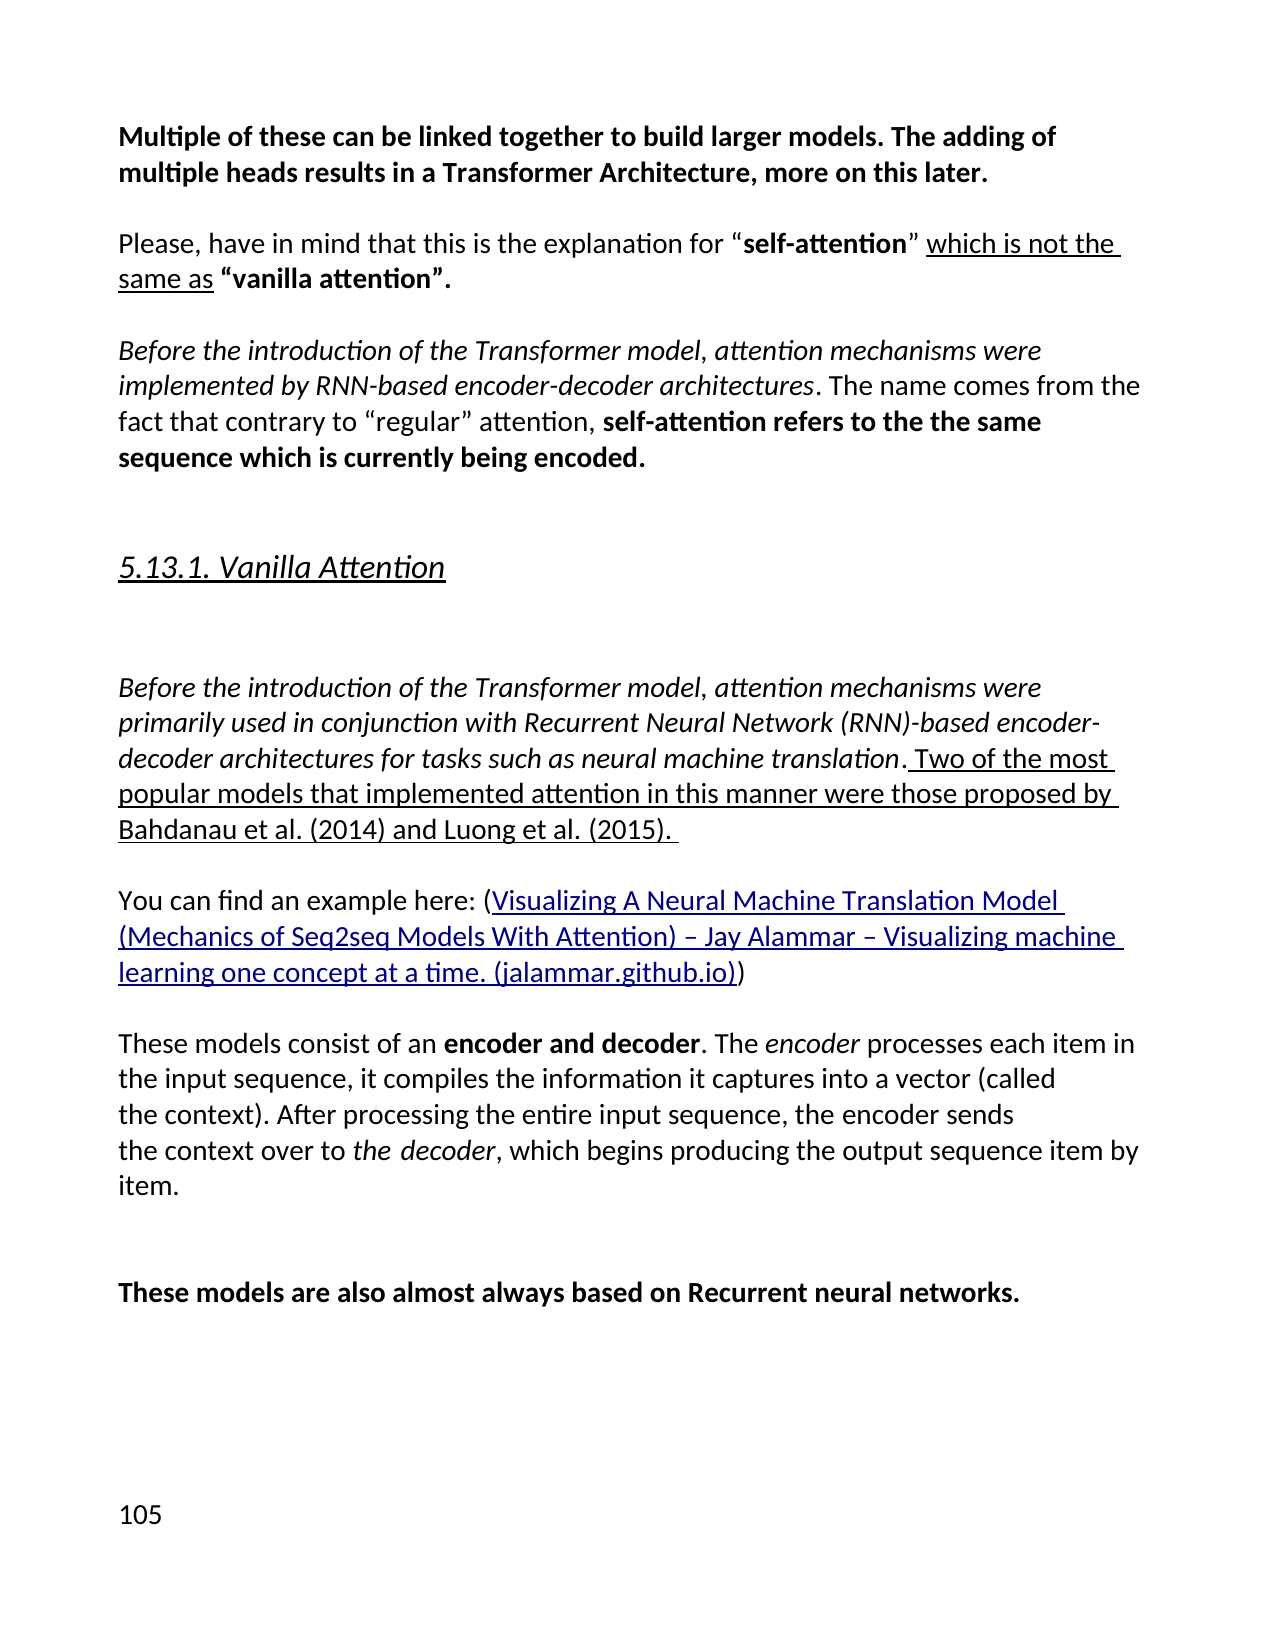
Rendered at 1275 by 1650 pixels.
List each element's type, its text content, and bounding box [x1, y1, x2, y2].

subtitle 5.13.1. Vanilla Attention [118, 546, 1157, 586]
text Before the introduction of the Transformer model, attention mechanisms were primarily used in conjunction with Recurrent Neural Network (RNN)-based encoder-decoder architectures for tasks such as neural machine translation. Two of the most popular models that implemented attention in this manner were those proposed by Bahdanau et al. (2014) and Luong et al. (2015). [118, 669, 1157, 847]
text You can find an example here: (Visualizing A Neural Machine Translation Model (Mechanics of Seq2seq Models With Attention) – Jay Alammar – Visualizing machine learning one concept at a time. (jalammar.github.io)) [118, 882, 1157, 989]
text These models consist of an encoder and decoder. The encoder processes each item in the input sequence, it compiles the information it captures into a vector (called the context). After processing the entire input sequence, the encoder sends the context over to the decoder, which begins producing the output sequence item by item. [118, 1025, 1157, 1203]
text These models are also almost always based on Recurrent neural networks. [118, 1274, 1157, 1310]
text Multiple of these can be linked together to build larger models. The adding of multiple heads results in a Transformer Architecture, more on this later. [118, 118, 1157, 189]
text Please, have in mind that this is the explanation for “self-attention” which is not the same as “vanilla attention”. [118, 225, 1157, 296]
text Before the introduction of the Transformer model, attention mechanisms were implemented by RNN-based encoder-decoder architectures. The name comes from the fact that contrary to “regular” attention, self-attention refers to the the same sequence which is currently being encoded. [118, 332, 1157, 474]
